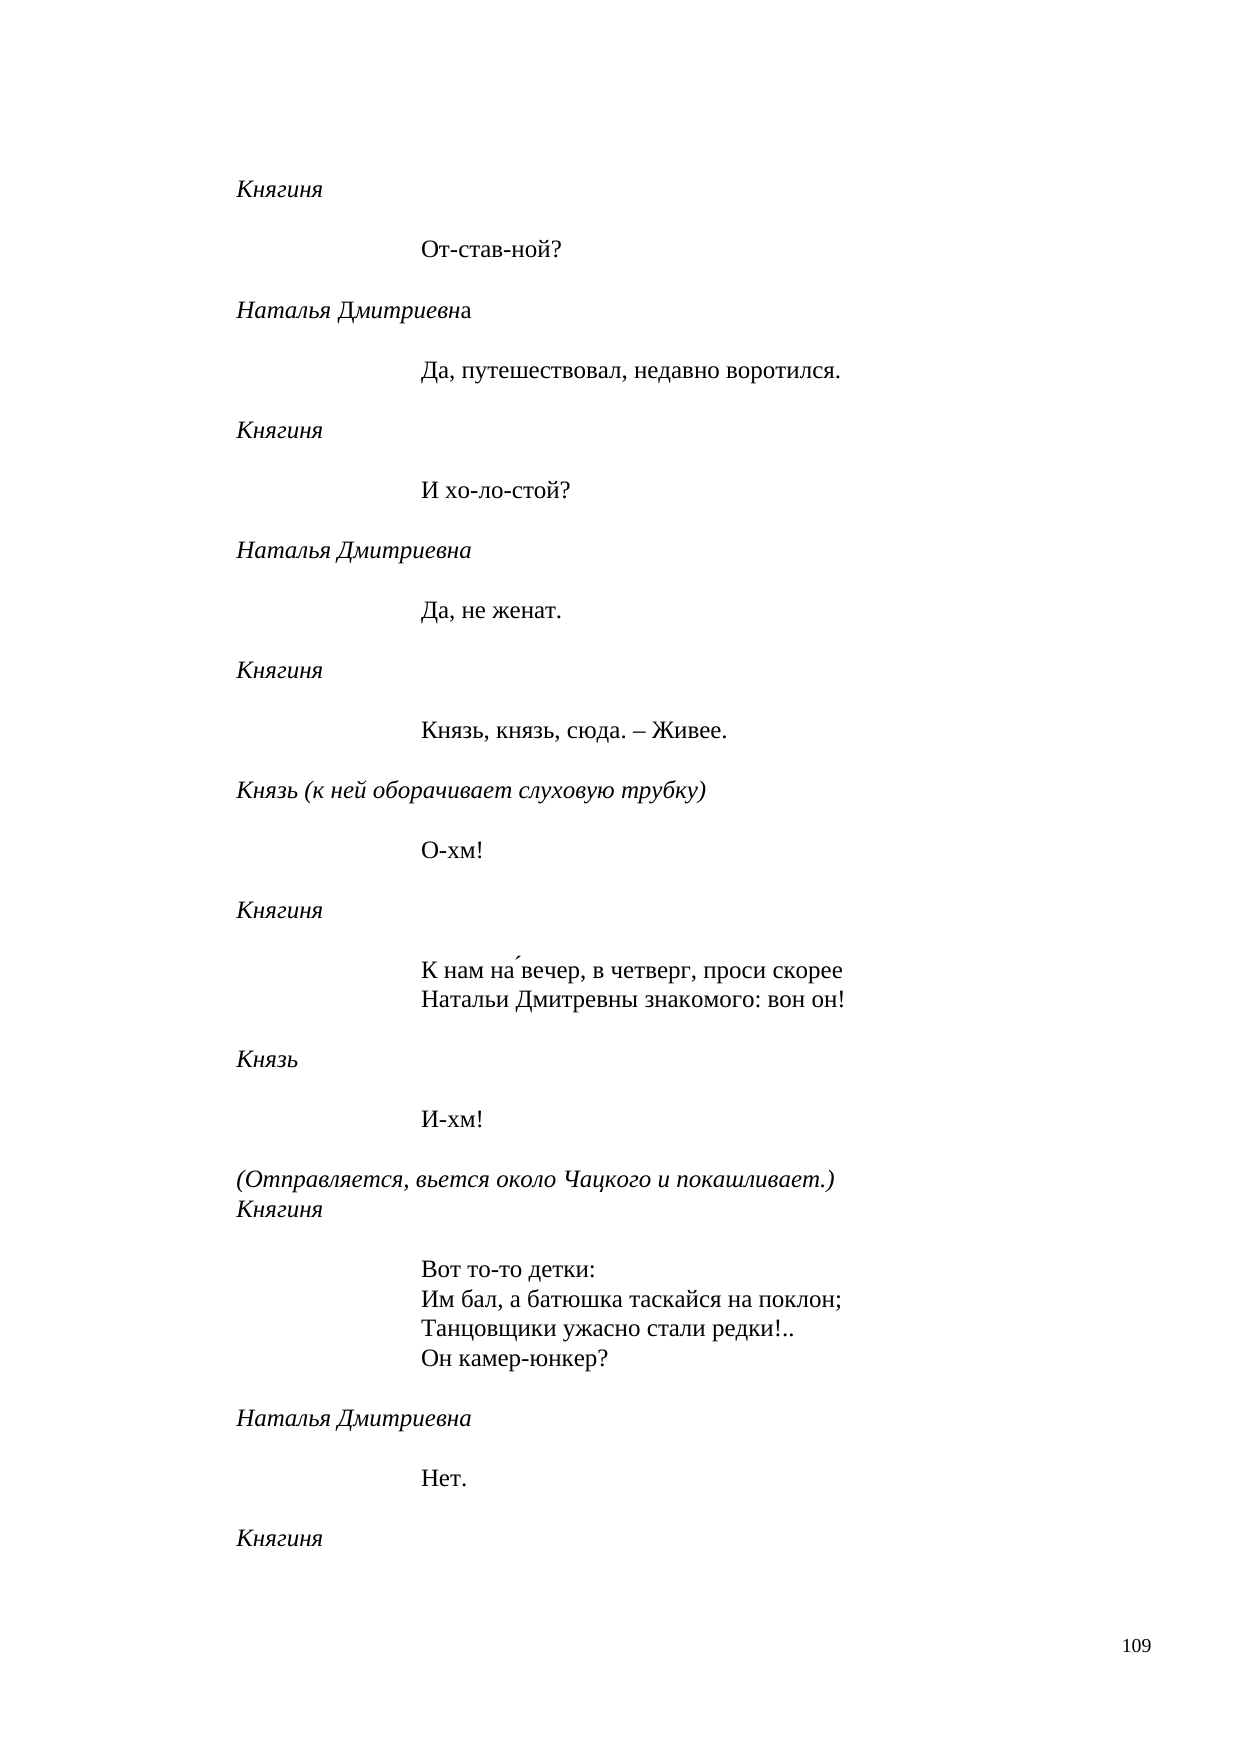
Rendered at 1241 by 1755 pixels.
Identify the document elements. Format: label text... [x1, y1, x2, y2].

text О-хм! [421, 835, 1168, 863]
text (Отправляется, вьется около Чацкого и покашливает.) Княгиня [236, 1164, 893, 1223]
text К нам на ́вечер, в четверг, проси скорее Натальи Дмитревны знакомого: вон он! [421, 955, 893, 1013]
text Вот то-то детки: [421, 1254, 1168, 1282]
text Князь (к ней оборачивает слуховую трубку) [236, 775, 1168, 803]
text Да, не женат. [421, 595, 1168, 623]
text Он камер-юнкер? [421, 1343, 1168, 1372]
text От-став-ной? [421, 234, 1168, 263]
text Княгиня [236, 174, 1168, 203]
text Княгиня [236, 655, 1168, 683]
text Князь [236, 1044, 1168, 1073]
text Князь, князь, сюда. – Живее. [421, 715, 1168, 743]
text И-хм! [421, 1104, 1168, 1133]
text Им бал, а батюшка таскайся на поклон; Танцовщики ужасно стали редки!.. [421, 1284, 893, 1342]
text Наталья Дмитриевна [236, 1403, 1168, 1432]
text Да, путешествовал, недавно воротился. [421, 355, 1168, 383]
text Княгиня [236, 415, 1168, 443]
text Наталья Дмитриевна [236, 295, 1168, 323]
text Княгиня [236, 895, 1168, 923]
text Нет. [421, 1463, 1168, 1492]
text И хо-ло-стой? [421, 475, 1168, 503]
text Наталья Дмитриевна [236, 535, 1168, 563]
text Княгиня [236, 1523, 1168, 1552]
